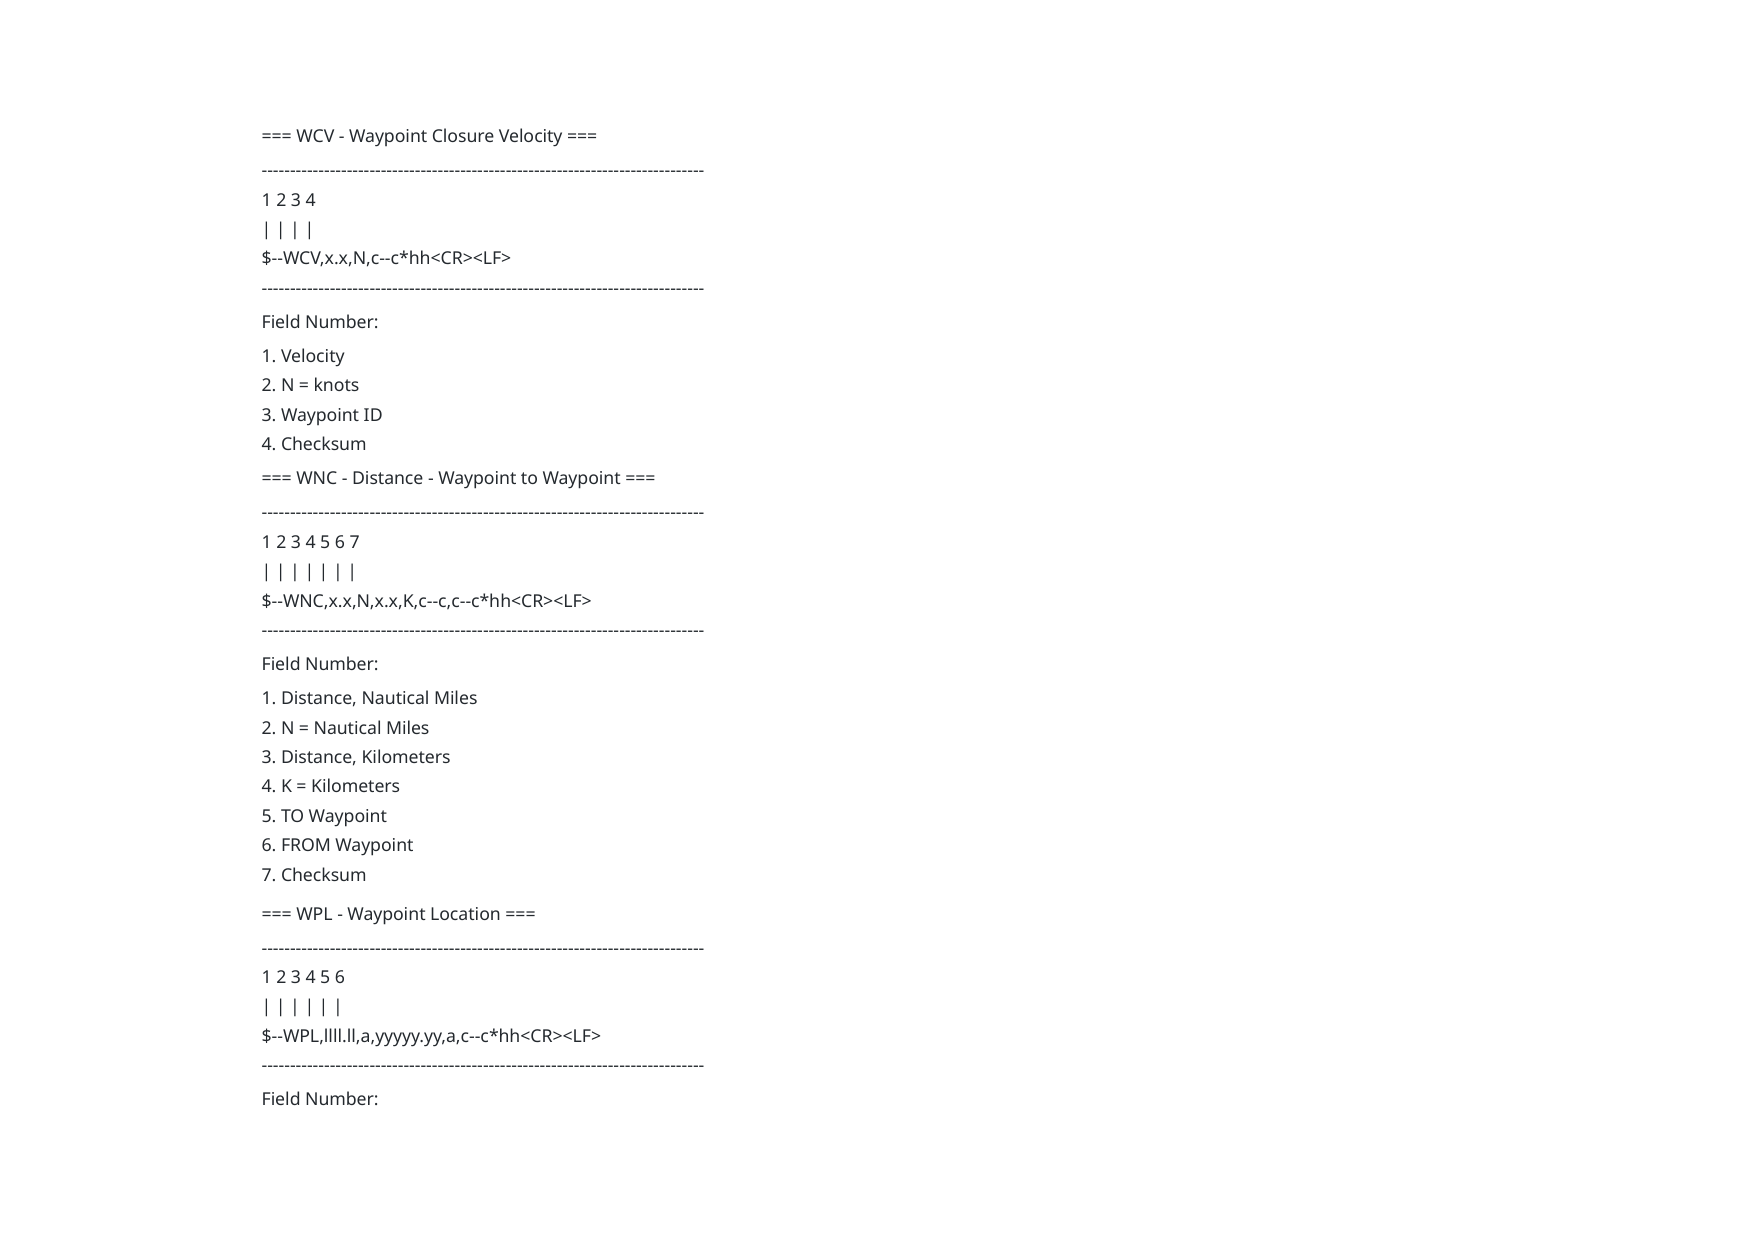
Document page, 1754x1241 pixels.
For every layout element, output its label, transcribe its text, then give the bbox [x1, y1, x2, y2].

table_cell [261, 676, 1636, 680]
table_cell [118, 641, 261, 646]
table_cell [118, 495, 261, 524]
table_cell [261, 299, 1636, 304]
table_cell [118, 211, 261, 240]
table_cell [261, 1111, 1636, 1116]
table_cell 5. TO Waypoint [261, 798, 1636, 827]
table_cell [118, 456, 261, 460]
table_cell 7. Checksum [261, 857, 1636, 886]
table_cell [118, 1077, 261, 1081]
table_cell [118, 1111, 261, 1116]
table_cell Field Number: [261, 304, 1636, 333]
table_cell Field Number: [261, 1081, 1636, 1111]
table_cell === WNC - Distance - Waypoint to Waypoint === [261, 460, 1636, 490]
table_cell [261, 148, 1636, 152]
table_cell [118, 270, 261, 299]
table_cell [118, 680, 261, 710]
table_cell 1 2 3 4 5 6 [261, 959, 1636, 988]
table_cell 4. K = Kilometers [261, 769, 1636, 798]
table_cell [118, 930, 261, 959]
table_cell 1. Distance, Nautical Miles [261, 680, 1636, 710]
table_cell $--WPL,llll.ll,a,yyyyy.yy,a,c--c*hh<CR><LF> [261, 1018, 1636, 1047]
table_cell [118, 896, 261, 925]
table_cell [261, 891, 1636, 896]
table_cell [118, 1081, 261, 1111]
table_cell [118, 798, 261, 827]
table_cell [118, 148, 261, 152]
table_cell [118, 646, 261, 676]
table_cell [118, 1018, 261, 1047]
table_cell [118, 891, 261, 896]
table_cell [118, 989, 261, 1018]
table_cell [118, 827, 261, 857]
table_cell [118, 152, 261, 182]
table_cell [118, 299, 261, 304]
table_cell $--WCV,x.x,N,c--c*hh<CR><LF> [261, 240, 1636, 270]
table_cell [118, 460, 261, 490]
table_cell [118, 710, 261, 739]
table_cell 3. Distance, Kilometers [261, 739, 1636, 768]
table_cell ------------------------------------------------------------------------------ [261, 495, 1636, 524]
table_cell ------------------------------------------------------------------------------ [261, 612, 1636, 641]
table_cell $--WNC,x.x,N,x.x,K,c--c,c--c*hh<CR><LF> [261, 583, 1636, 612]
table_cell [118, 886, 261, 891]
table_cell | | | | | | [261, 989, 1636, 1018]
table_cell [118, 739, 261, 768]
table_cell [118, 304, 261, 333]
table_cell [118, 1047, 261, 1077]
table_cell [118, 959, 261, 988]
table_cell === WPL - Waypoint Location === [261, 896, 1636, 925]
table_cell === WCV - Waypoint Closure Velocity === [261, 118, 1636, 147]
table_cell | | | | [261, 211, 1636, 240]
table_cell [261, 886, 1636, 891]
table_cell [118, 240, 261, 270]
table_cell 6. FROM Waypoint [261, 827, 1636, 857]
table_cell [118, 583, 261, 612]
table_cell [261, 1077, 1636, 1081]
table_cell [118, 769, 261, 798]
table_cell 2. N = knots [261, 368, 1636, 397]
table_cell [118, 524, 261, 553]
table_cell [118, 857, 261, 886]
table_cell [118, 426, 261, 456]
table_cell [118, 925, 261, 930]
table_cell [118, 397, 261, 426]
table_cell ------------------------------------------------------------------------------ [261, 1047, 1636, 1077]
table_cell [261, 490, 1636, 494]
table_cell [118, 612, 261, 641]
table_cell [118, 553, 261, 583]
table_cell 1 2 3 4 [261, 182, 1636, 211]
table_cell [118, 490, 261, 494]
table_cell [118, 368, 261, 397]
table_cell Field Number: [261, 646, 1636, 676]
table_cell 2. N = Nautical Miles [261, 710, 1636, 739]
table_cell [118, 333, 261, 338]
table_cell [118, 118, 261, 147]
table_cell [261, 641, 1636, 646]
table_cell 3. Waypoint ID [261, 397, 1636, 426]
table_cell 1 2 3 4 5 6 7 [261, 524, 1636, 553]
table_cell [118, 338, 261, 367]
table_cell ------------------------------------------------------------------------------ [261, 930, 1636, 959]
table_cell | | | | | | | [261, 553, 1636, 583]
table_cell 4. Checksum [261, 426, 1636, 456]
table_cell 1. Velocity [261, 338, 1636, 367]
table_cell [118, 676, 261, 680]
table_cell [261, 925, 1636, 930]
table_cell ------------------------------------------------------------------------------ [261, 152, 1636, 182]
table_cell [261, 456, 1636, 460]
table_cell [261, 333, 1636, 338]
table_cell ------------------------------------------------------------------------------ [261, 270, 1636, 299]
table_cell [118, 182, 261, 211]
